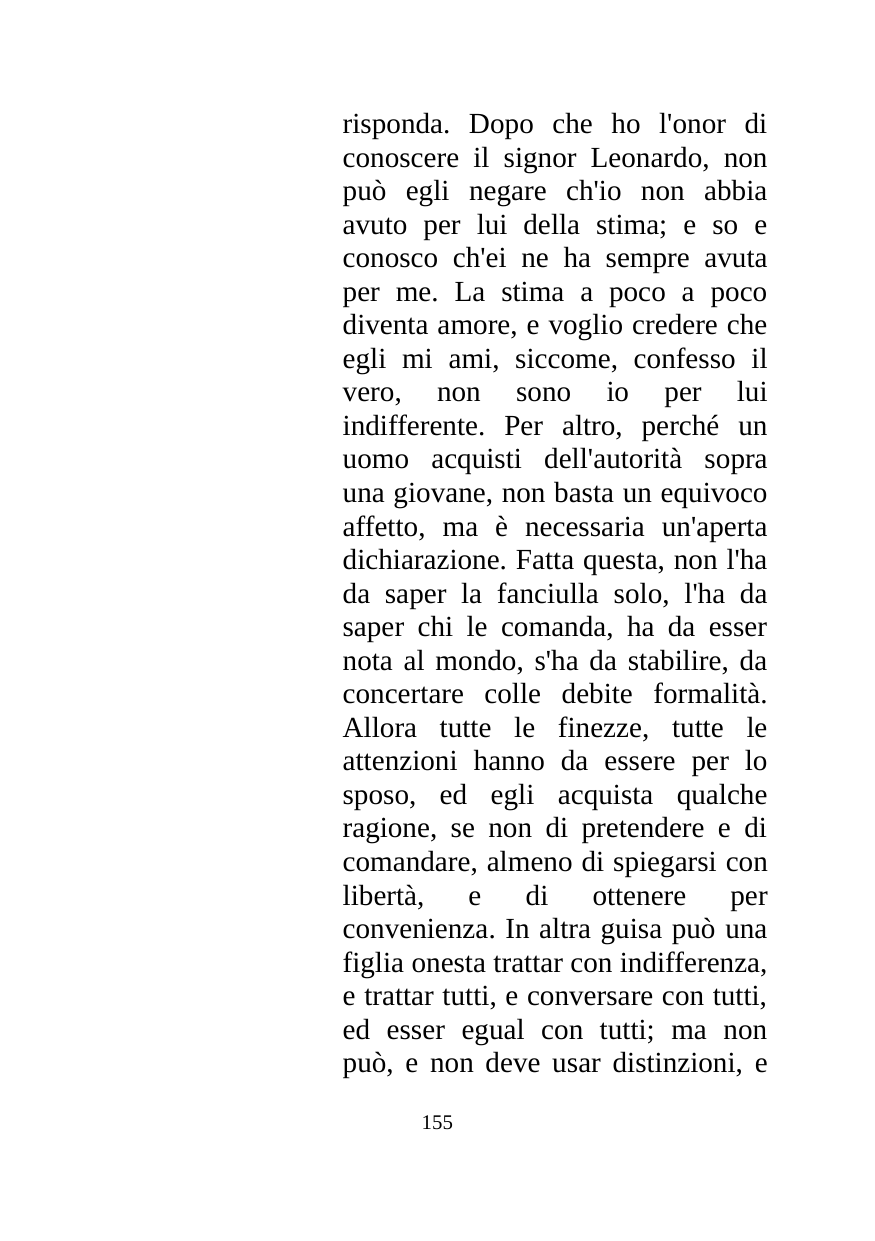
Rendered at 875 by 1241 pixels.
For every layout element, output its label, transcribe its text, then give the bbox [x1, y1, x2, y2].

text risponda. Dopo che ho l'onor di conoscere il signor Leonardo, non può egli negare ch'io non abbia avuto per lui della stima; e so e conosco ch'ei ne ha sempre avuta per me. La stima a poco a poco diventa amore, e voglio credere che egli mi ami, siccome, confesso il vero, non sono io per lui indifferente. Per altro, perché un uomo acquisti dell'autorità sopra una giovane, non basta un equivoco affetto, ma è necessaria un'aperta dichiarazione. Fatta questa, non l'ha da saper la fanciulla solo, l'ha da saper chi le comanda, ha da esser nota al mondo, s'ha da stabilire, da concertare colle debite formalità. Allora tutte le finezze, tutte le attenzioni hanno da essere per lo sposo, ed egli acquista qualche ragione, se non di pretendere e di comandare, almeno di spiegarsi con libertà, e di ottenere per convenienza. In altra guisa può una figlia onesta trattar con indifferenza, e trattar tutti, e conversare con tutti, ed esser egual con tutti; ma non può, e non deve usar distinzioni, e [106, 106, 768, 1079]
